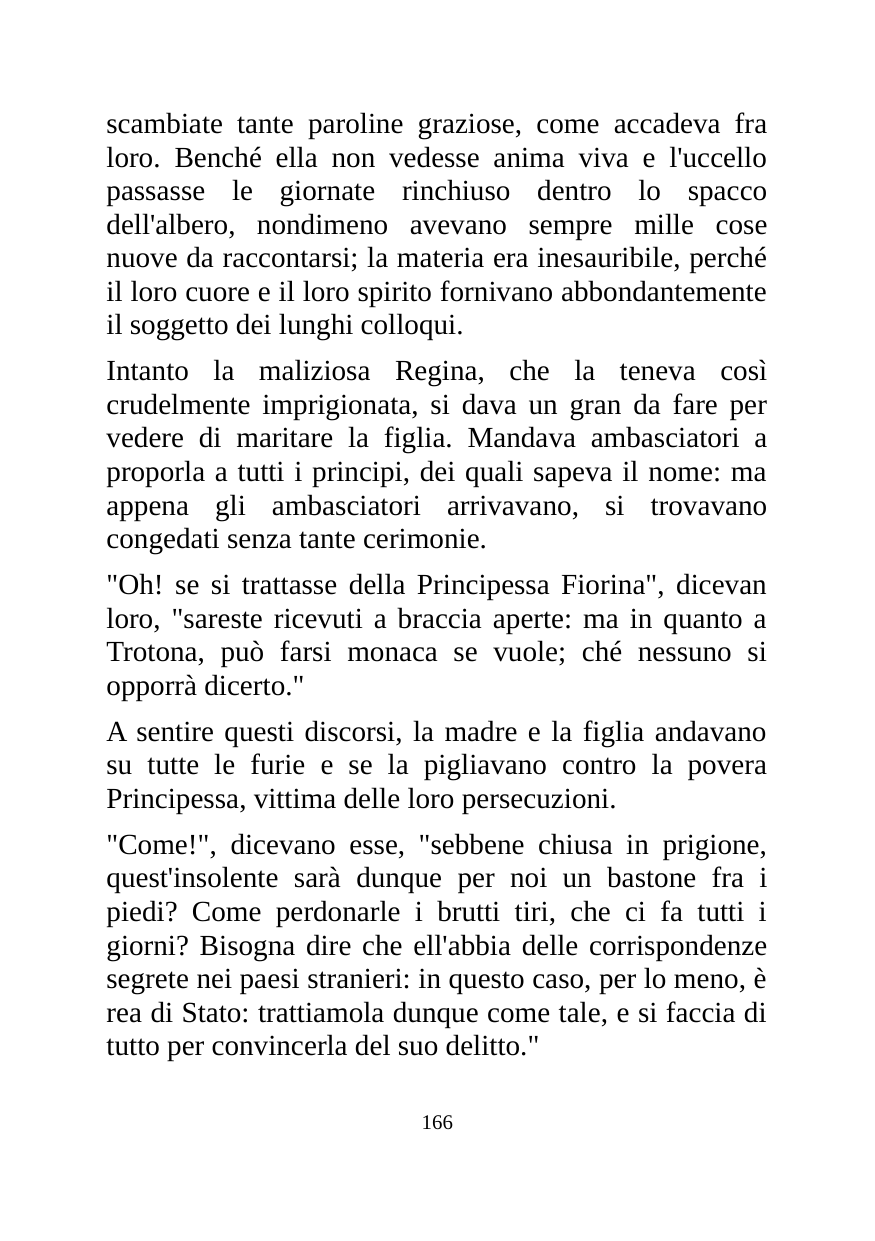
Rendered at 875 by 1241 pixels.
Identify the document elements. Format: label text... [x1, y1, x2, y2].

text A sentire questi discorsi, la madre e la figlia andavano su tutte le furie e se la pigliavano contro la povera Principessa, vittima delle loro persecuzioni. [106, 714, 768, 814]
text "Oh! se si trattasse della Principessa Fiorina", dicevan loro, "sareste ricevuti a braccia aperte: ma in quanto a Trotona, può farsi monaca se vuole; ché nessuno si opporrà dicerto." [106, 567, 768, 701]
text "Come!", dicevano esse, "sebbene chiusa in prigione, quest'insolente sarà dunque per noi un bastone fra i piedi? Come perdonarle i brutti tiri, che ci fa tutti i giorni? Bisogna dire che ell'abbia delle corrispondenze segrete nei paesi stranieri: in questo caso, per lo meno, è rea di Stato: trattiamola dunque come tale, e si faccia di tutto per convincerla del suo delitto." [106, 827, 768, 1062]
text Intanto la maliziosa Regina, che la teneva così crudelmente imprigionata, si dava un gran da fare per vedere di maritare la figlia. Mandava ambasciatori a proporla a tutti i principi, dei quali sapeva il nome: ma appena gli ambasciatori arrivavano, si trovavano congedati senza tante cerimonie. [106, 353, 768, 555]
text scambiate tante paroline graziose, come accadeva fra loro. Benché ella non vedesse anima viva e l'uccello passasse le giornate rinchiuso dentro lo spacco dell'albero, nondimeno avevano sempre mille cose nuove da raccontarsi; la materia era inesauribile, perché il loro cuore e il loro spirito fornivano abbondantemente il soggetto dei lunghi colloqui. [106, 106, 768, 341]
